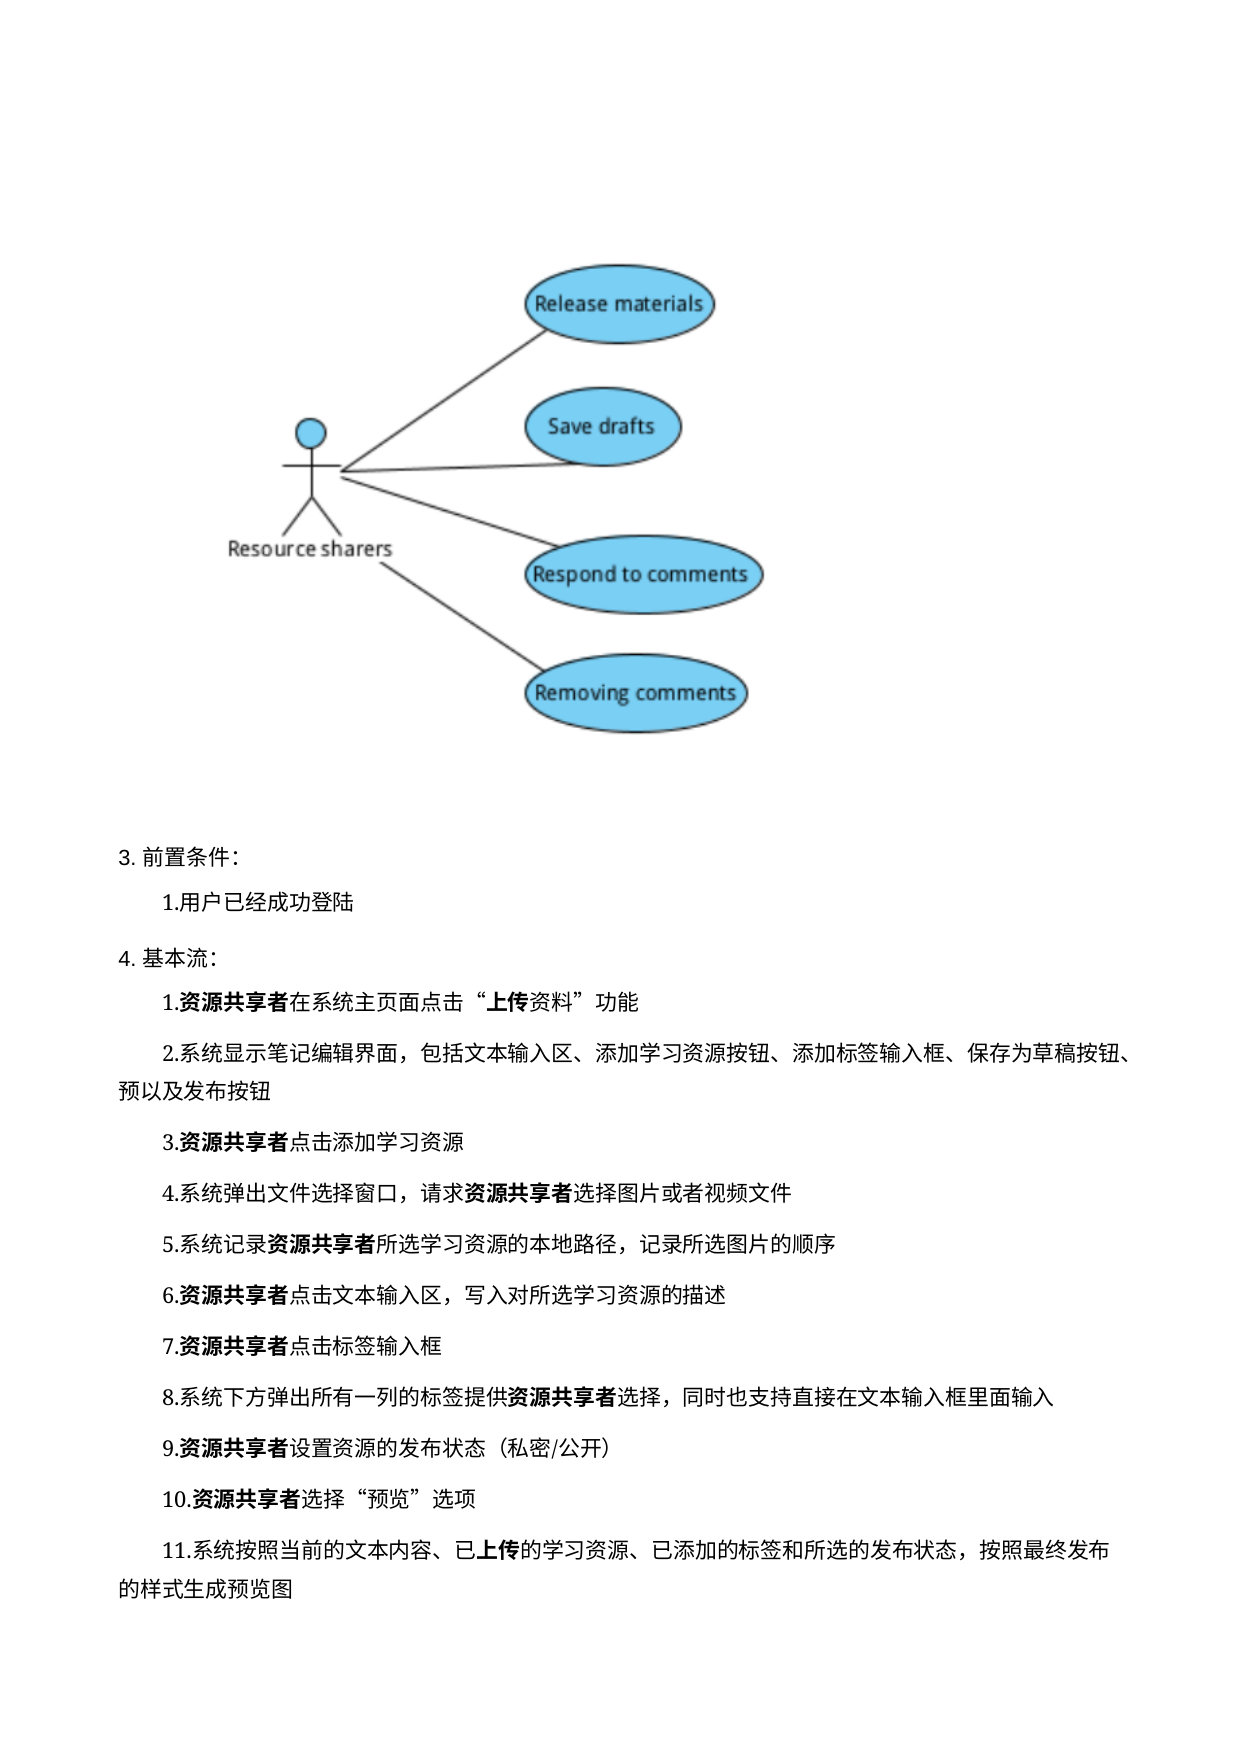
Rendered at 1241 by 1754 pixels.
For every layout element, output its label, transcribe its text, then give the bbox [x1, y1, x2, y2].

text 11.系统按照当前的文本内容、已上传的学习资源、已添加的标签和所选的发布状态，按照最终发布的样式生成预览图 [118, 1533, 1122, 1603]
subtitle 前置条件： [118, 840, 1122, 872]
text 4.系统弹出文件选择窗口，请求资源共享者选择图片或者视频文件 [118, 1176, 1122, 1208]
text 6.资源共享者点击文本输入区，写入对所选学习资源的描述 [118, 1278, 1122, 1310]
text 1.资源共享者在系统主页面点击“上传资料”功能 [118, 985, 1122, 1017]
text 1.用户已经成功登陆 [118, 884, 1122, 916]
text 2.系统显示笔记编辑界面，包括文本输入区、添加学习资源按钮、添加标签输入框、保存为草稿按钮、预以及发布按钮 [118, 1036, 1122, 1106]
text 10.资源共享者选择“预览”选项 [118, 1482, 1122, 1514]
subtitle 基本流： [118, 941, 1122, 973]
text 8.系统下方弹出所有一列的标签提供资源共享者选择，同时也支持直接在文本输入框里面输入 [118, 1380, 1122, 1412]
text 5.系统记录资源共享者所选学习资源的本地路径，记录所选图片的顺序 [118, 1227, 1122, 1259]
text 7.资源共享者点击标签输入框 [118, 1329, 1122, 1361]
text 3.资源共享者点击添加学习资源 [118, 1125, 1122, 1157]
text 9.资源共享者设置资源的发布状态（私密/公开） [118, 1431, 1122, 1463]
picture [118, 234, 1123, 781]
